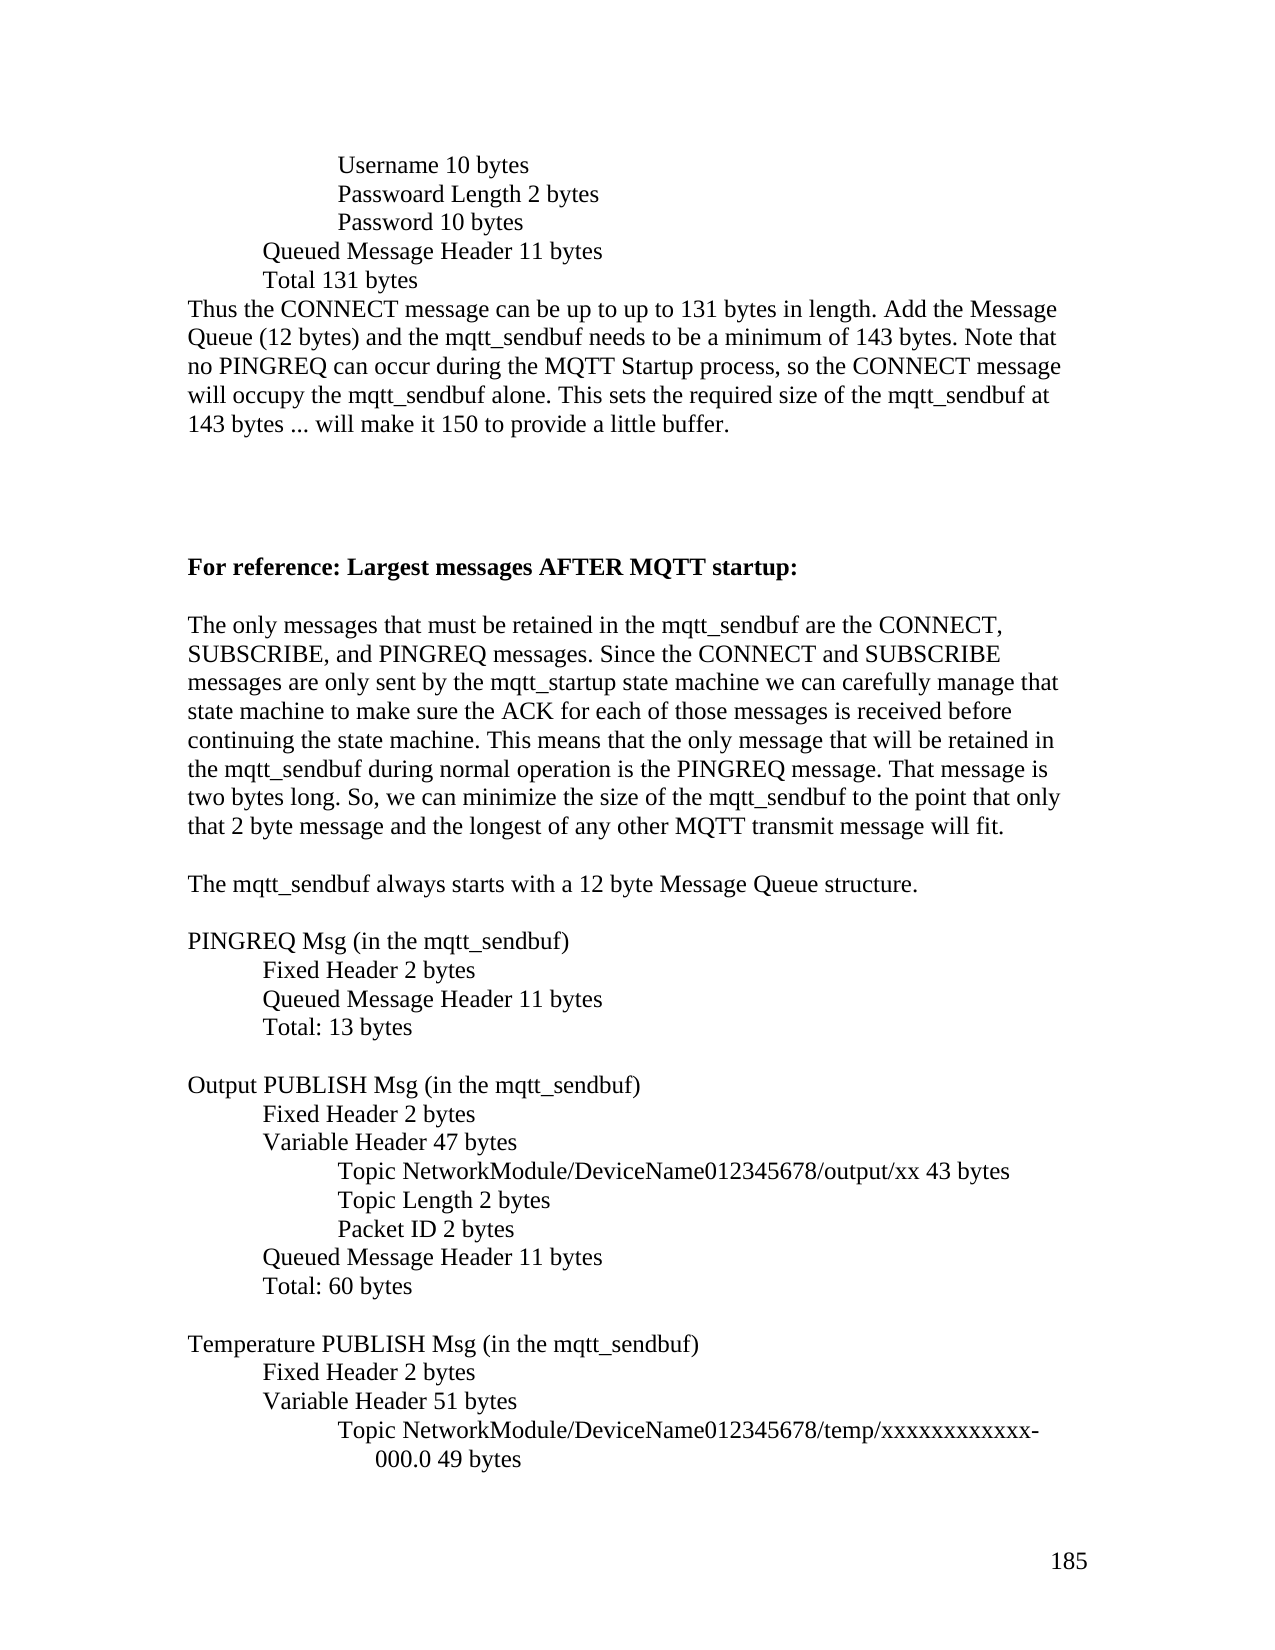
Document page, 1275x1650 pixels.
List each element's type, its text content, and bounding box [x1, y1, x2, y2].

text Password 10 bytes [337, 207, 1087, 236]
text Username 10 bytes [337, 150, 1087, 179]
text Passwoard Length 2 bytes [337, 179, 1087, 207]
text Topic NetworkModule/DeviceName012345678/output/xx 43 bytes [337, 1156, 1087, 1185]
text Variable Header 47 bytes [262, 1127, 1087, 1156]
text Queued Message Header 11 bytes [262, 1242, 1087, 1271]
text The mqtt_sendbuf always starts with a 12 byte Message Queue structure. [187, 869, 1087, 897]
text Total: 60 bytes [262, 1271, 1087, 1300]
text PINGREQ Msg (in the mqtt_sendbuf) [187, 926, 1087, 955]
text Total: 13 bytes [262, 1012, 1087, 1041]
text Topic Length 2 bytes [337, 1185, 1087, 1214]
text Fixed Header 2 bytes [262, 955, 1087, 984]
text Packet ID 2 bytes [337, 1214, 1087, 1242]
text Queued Message Header 11 bytes [262, 236, 1087, 265]
text Total 131 bytes [262, 265, 1087, 294]
text Thus the CONNECT message can be up to up to 131 bytes in length. Add the Message Queue (12 bytes) and the mqtt_sendbuf needs to be a minimum of 143 bytes. Note that no PINGREQ can occur during the MQTT Startup process, so the CONNECT message will occupy the mqtt_sendbuf alone. This sets the required size of the mqtt_sendbuf at 143 bytes ... will make it 150 to provide a little buffer. [187, 294, 1087, 437]
text Topic NetworkModule/DeviceName012345678/temp/xxxxxxxxxxxx-000.0 49 bytes [337, 1415, 1087, 1472]
text The only messages that must be retained in the mqtt_sendbuf are the CONNECT, SUBSCRIBE, and PINGREQ messages. Since the CONNECT and SUBSCRIBE messages are only sent by the mqtt_startup state machine we can carefully manage that state machine to make sure the ACK for each of those messages is received before continuing the state machine. This means that the only message that will be retained in the mqtt_sendbuf during normal operation is the PINGREQ message. That message is two bytes long. So, we can minimize the size of the mqtt_sendbuf to the point that only that 2 byte message and the longest of any other MQTT transmit message will fit. [187, 610, 1087, 840]
text Fixed Header 2 bytes [262, 1099, 1087, 1127]
text Queued Message Header 11 bytes [262, 984, 1087, 1012]
text Fixed Header 2 bytes [262, 1357, 1087, 1386]
text For reference: Largest messages AFTER MQTT startup: [187, 552, 1087, 581]
text Variable Header 51 bytes [262, 1386, 1087, 1415]
text Temperature PUBLISH Msg (in the mqtt_sendbuf) [187, 1329, 1087, 1357]
text Output PUBLISH Msg (in the mqtt_sendbuf) [187, 1070, 1087, 1099]
